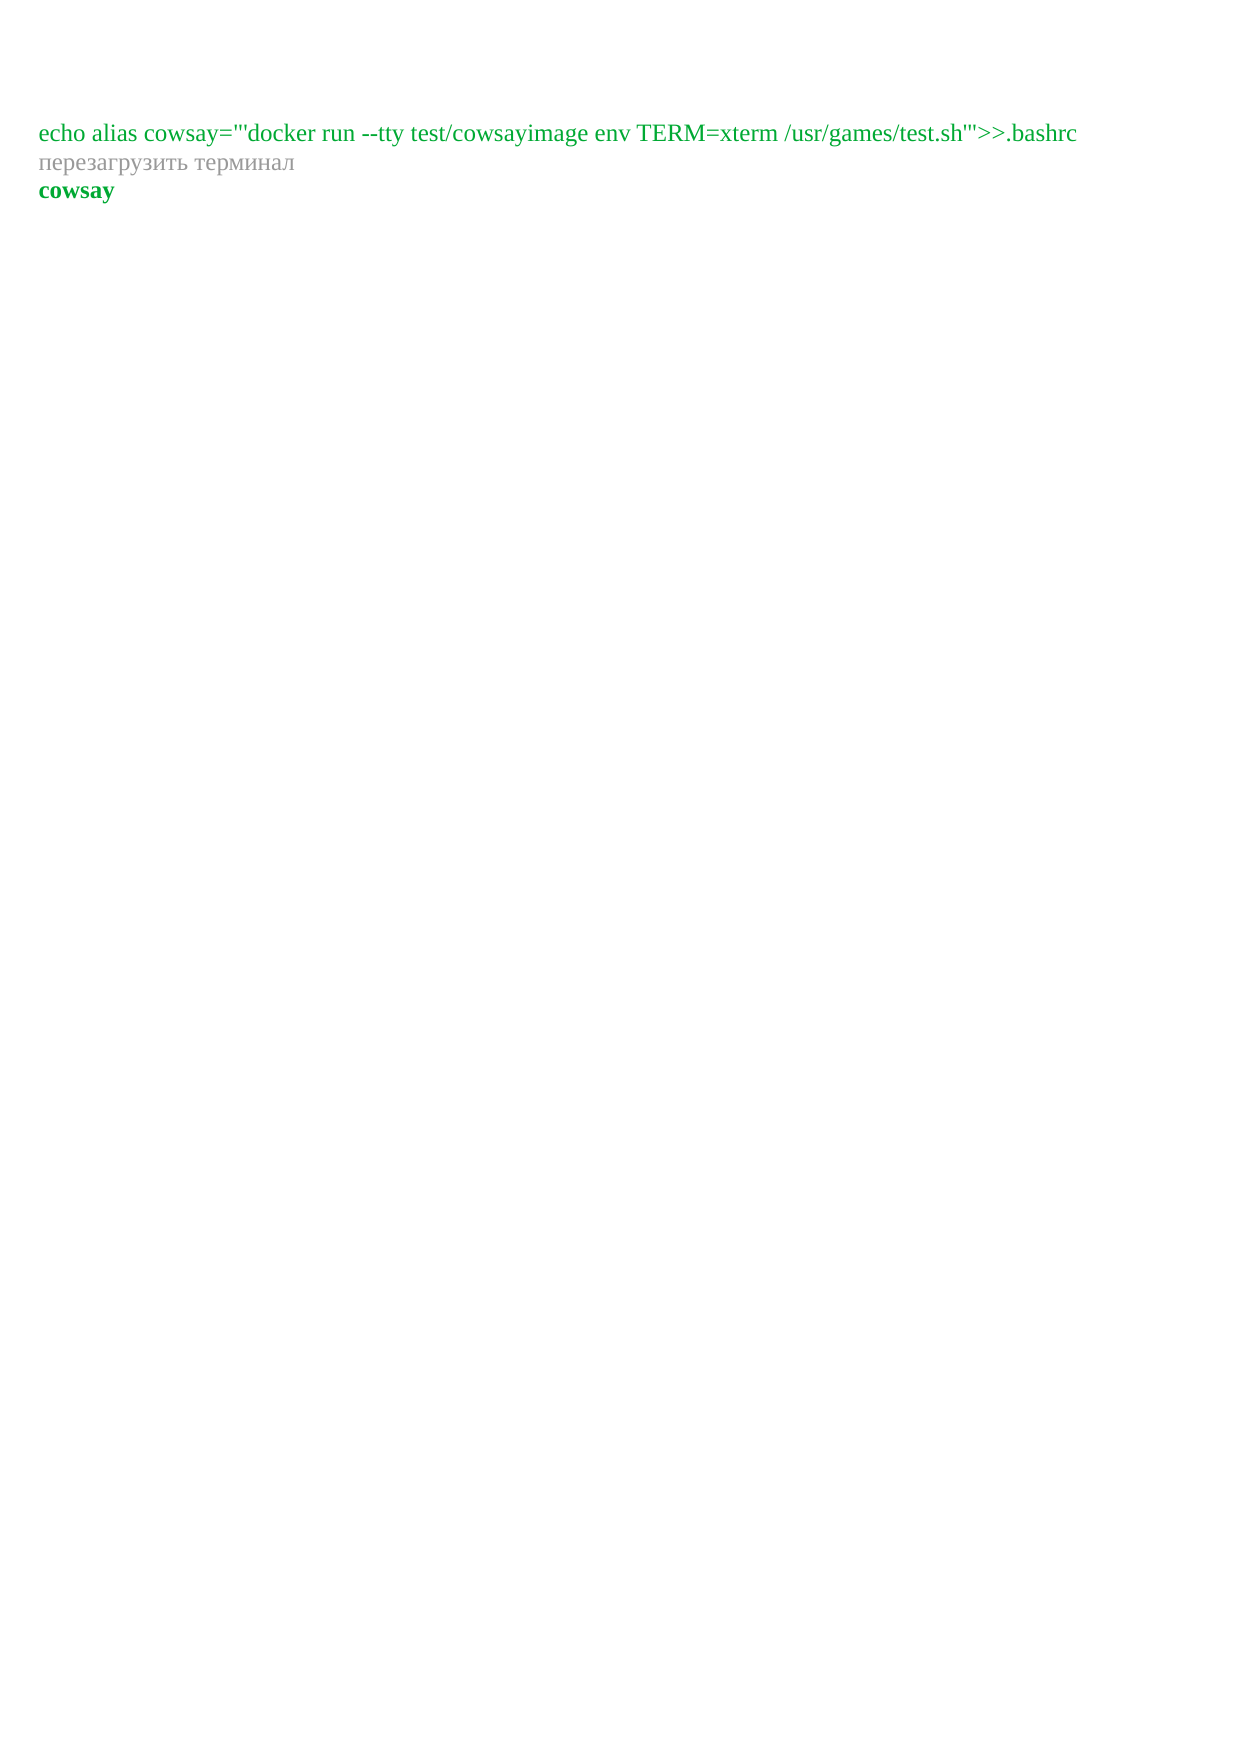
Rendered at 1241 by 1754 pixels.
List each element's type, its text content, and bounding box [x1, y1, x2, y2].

text cowsay [38, 176, 1182, 204]
text echo alias cowsay="'docker run --tty test/cowsayimage env TERM=xterm /usr/games/test.sh'">>.bashrc [38, 118, 1182, 147]
text перезагрузить терминал [38, 147, 1182, 176]
